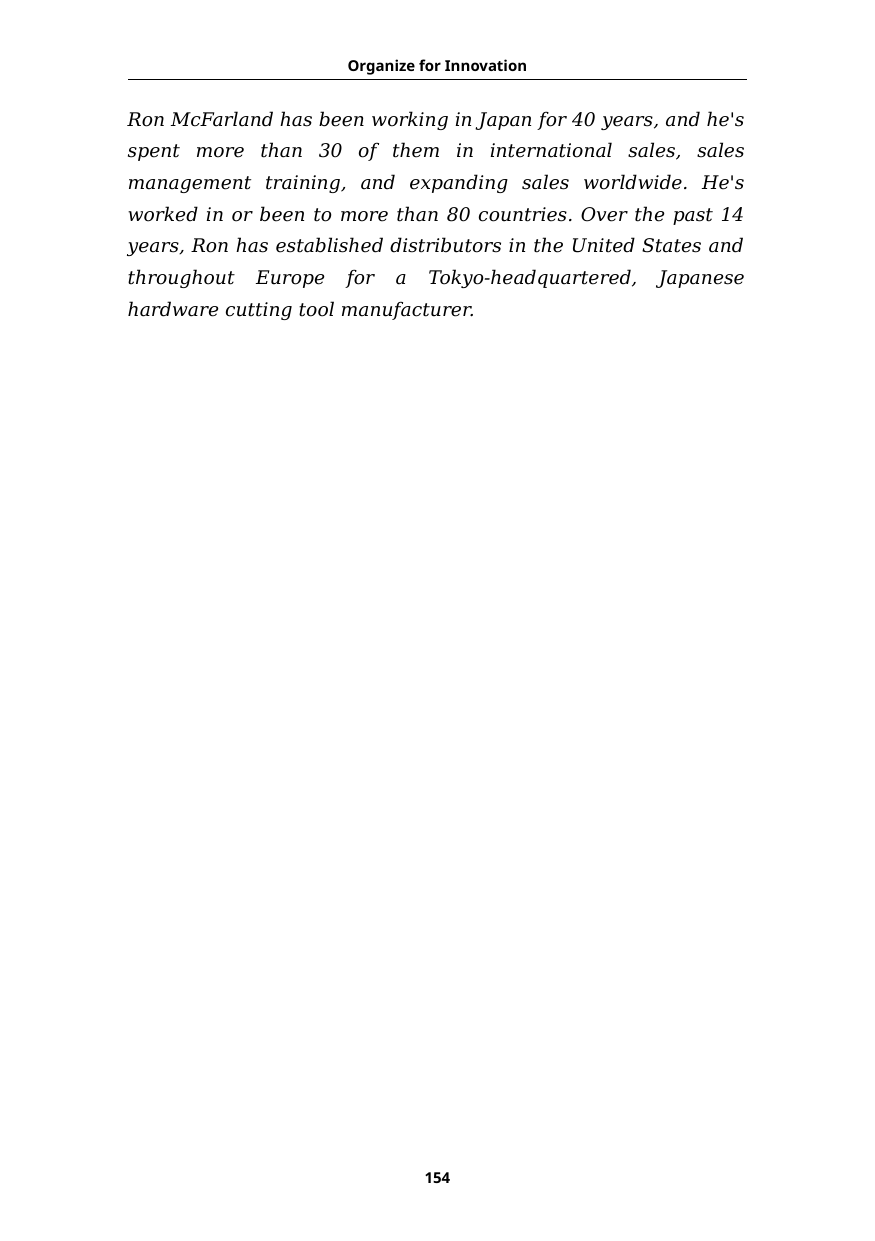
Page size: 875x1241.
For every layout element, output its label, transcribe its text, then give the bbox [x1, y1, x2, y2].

text Ron McFarland has been working in Japan for 40 years, and he's spent more than 30 of them in international sales, sales management training, and expanding sales worldwide. He's worked in or been to more than 80 countries. Over the past 14 years, Ron has established distributors in the United States and throughout Europe for a Tokyo-headquartered, Japanese hardware cutting tool manufacturer. [127, 109, 747, 321]
